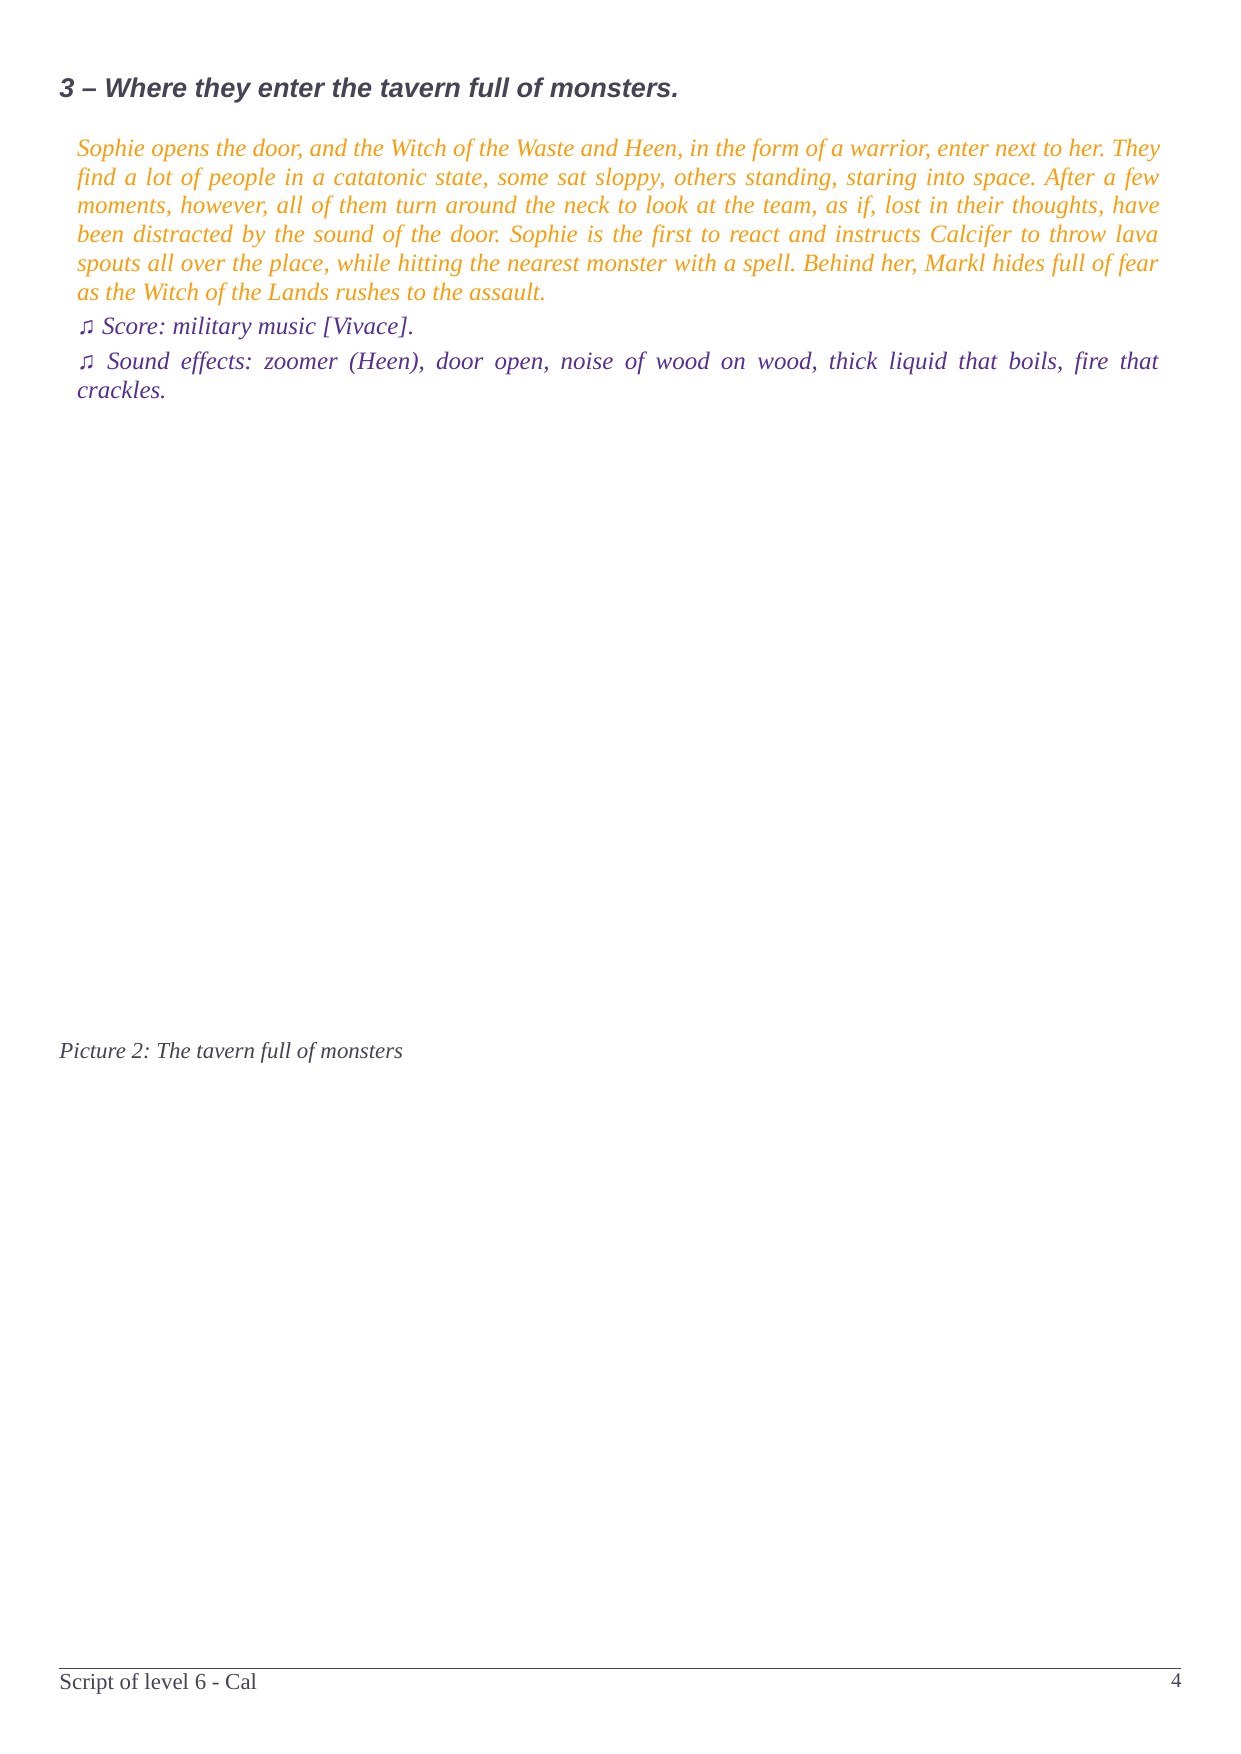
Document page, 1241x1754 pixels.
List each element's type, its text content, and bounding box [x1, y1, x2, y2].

text Picture 2: The tavern full of monsters [59, 440, 1181, 1063]
subtitle 3 – Where they enter the tavern full of monsters. [59, 72, 1181, 103]
text ♫ Sound effects: zoomer (Heen), door open, noise of wood on wood, thick liquid that boils, fire that crackles. [59, 328, 1181, 421]
text Sophie opens the door, and the Witch of the Waste and Heen, in the form of a warrior, enter next to her. They find a lot of people in a catatonic state, some sat sloppy, others standing, staring into space. After a few moments, however, all of them turn around the neck to look at the team, as if, lost in their thoughts, have been distracted by the sound of the door. Sophie is the first to react and instructs Calcifer to throw lava spouts all over the place, while hitting the nearest monster with a spell. Behind her, Markl hides full of fear as the Witch of the Lands rushes to the assault. [59, 115, 1181, 294]
text ♫ Score: military music [Vivace]. [59, 294, 1181, 328]
